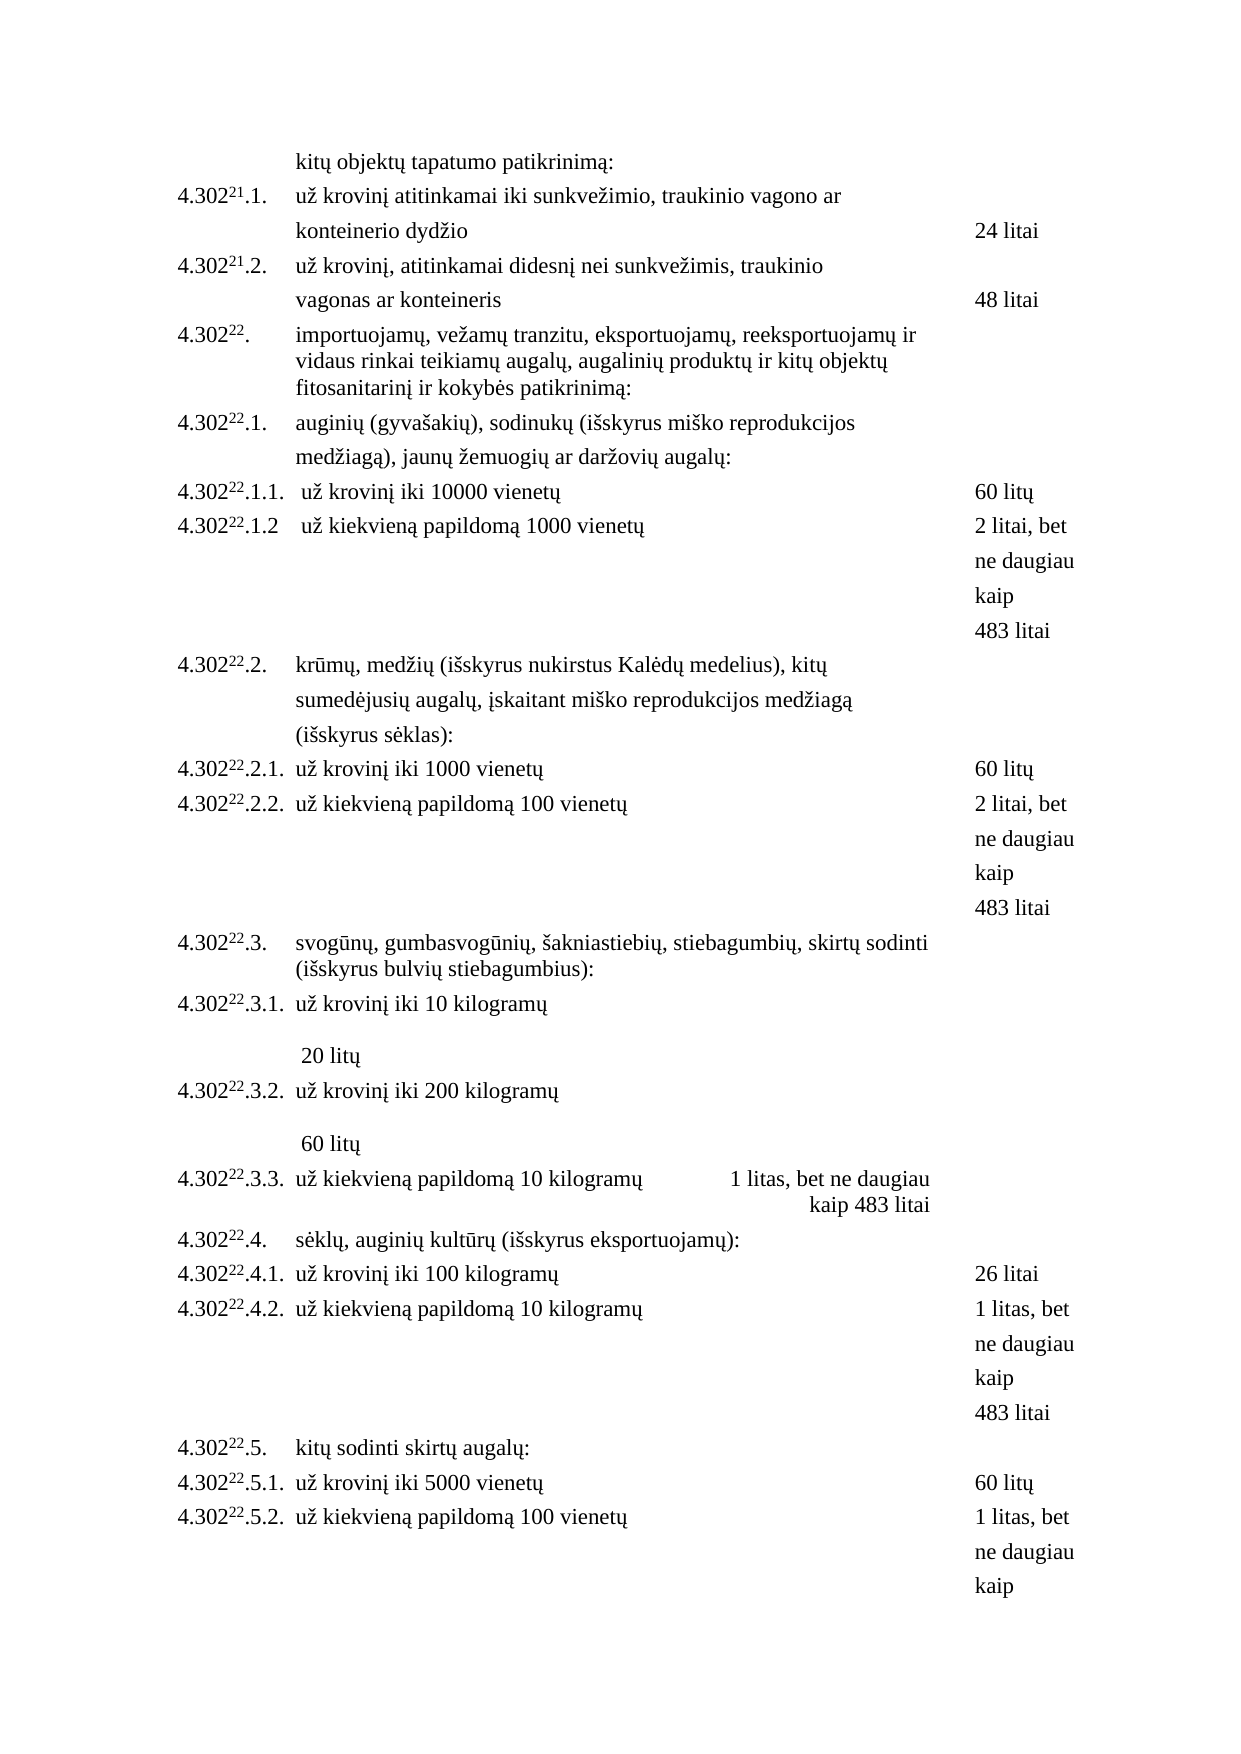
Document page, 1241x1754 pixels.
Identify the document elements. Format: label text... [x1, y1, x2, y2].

text 4.30222.1.2 už kiekvieną papildomą 1000 vienetų 2 litai, bet [177, 513, 1122, 539]
text 4.30222.4.1. už krovinį iki 100 kilogramų 26 litai [177, 1260, 1122, 1287]
text kaip [974, 1364, 1122, 1391]
text sumedėjusių augalų, įskaitant miško reprodukcijos medžiagą [177, 686, 1122, 712]
text ne daugiau [974, 1538, 1122, 1564]
text 4.30222.2.1. už krovinį iki 1000 vienetų 60 litų [177, 755, 1122, 782]
text vagonas ar konteineris 48 litai [177, 286, 1122, 313]
text 4.30222.3.3. už kiekvieną papildomą 10 kilogramų 1 litas, bet ne daugiau kaip 483 litai [177, 1165, 930, 1217]
text medžiagą), jaunų žemuogių ar daržovių augalų: [177, 443, 1122, 469]
text 4.30221.1. už krovinį atitinkamai iki sunkvežimio, traukinio vagono ar [177, 182, 1122, 209]
text 4.30222. importuojamų, vežamų tranzitu, eksportuojamų, reeksportuojamų ir vidaus rinkai teikiamų augalų, augalinių produktų ir kitų objektų fitosanitarinį ir kokybės patikrinimą: [177, 321, 930, 400]
text kitų objektų tapatumo patikrinimą: [177, 148, 1122, 174]
text ne daugiau [974, 1330, 1122, 1356]
text 4.30222.3.2. už krovinį iki 200 kilogramų 60 litų [177, 1077, 930, 1156]
text 483 litai [974, 1399, 1122, 1426]
text ne daugiau [974, 825, 1122, 851]
text 4.30222.4.2. už kiekvieną papildomą 10 kilogramų 1 litas, bet [177, 1295, 1122, 1321]
text 4.30222.5.2. už kiekvieną papildomą 100 vienetų 1 litas, bet [177, 1503, 1122, 1529]
text ne daugiau [177, 547, 1122, 574]
text (išskyrus sėklas): [177, 721, 1122, 747]
text 483 litai [974, 894, 1122, 921]
text 4.30222.4. sėklų, auginių kultūrų (išskyrus eksportuojamų): [177, 1226, 1122, 1252]
text 4.30221.2. už krovinį, atitinkamai didesnį nei sunkvežimis, traukinio [177, 252, 1122, 278]
text kaip [974, 582, 1122, 608]
text 4.30222.2.2. už kiekvieną papildomą 100 vienetų 2 litai, bet [177, 790, 1122, 816]
text 4.30222.1. auginių (gyvašakių), sodinukų (išskyrus miško reprodukcijos [177, 408, 1122, 435]
text kaip [974, 1573, 1122, 1599]
text 483 litai [974, 617, 1122, 643]
text kaip [974, 859, 1122, 886]
text 4.30222.5.1. už krovinį iki 5000 vienetų 60 litų [177, 1468, 1122, 1495]
text 4.30222.3.1. už krovinį iki 10 kilogramų 20 litų [177, 990, 930, 1069]
text 4.30222.1.1. už krovinį iki 10000 vienetų 60 litų [177, 478, 1122, 504]
text 4.30222.2. krūmų, medžių (išskyrus nukirstus Kalėdų medelius), kitų [177, 651, 1122, 678]
text konteinerio dydžio 24 litai [177, 217, 1122, 243]
text 4.30222.5. kitų sodinti skirtų augalų: [177, 1434, 1122, 1460]
text 4.30222.3. svogūnų, gumbasvogūnių, šakniastiebių, stiebagumbių, skirtų sodinti (išskyrus bulvių stiebagumbius): [177, 929, 930, 982]
